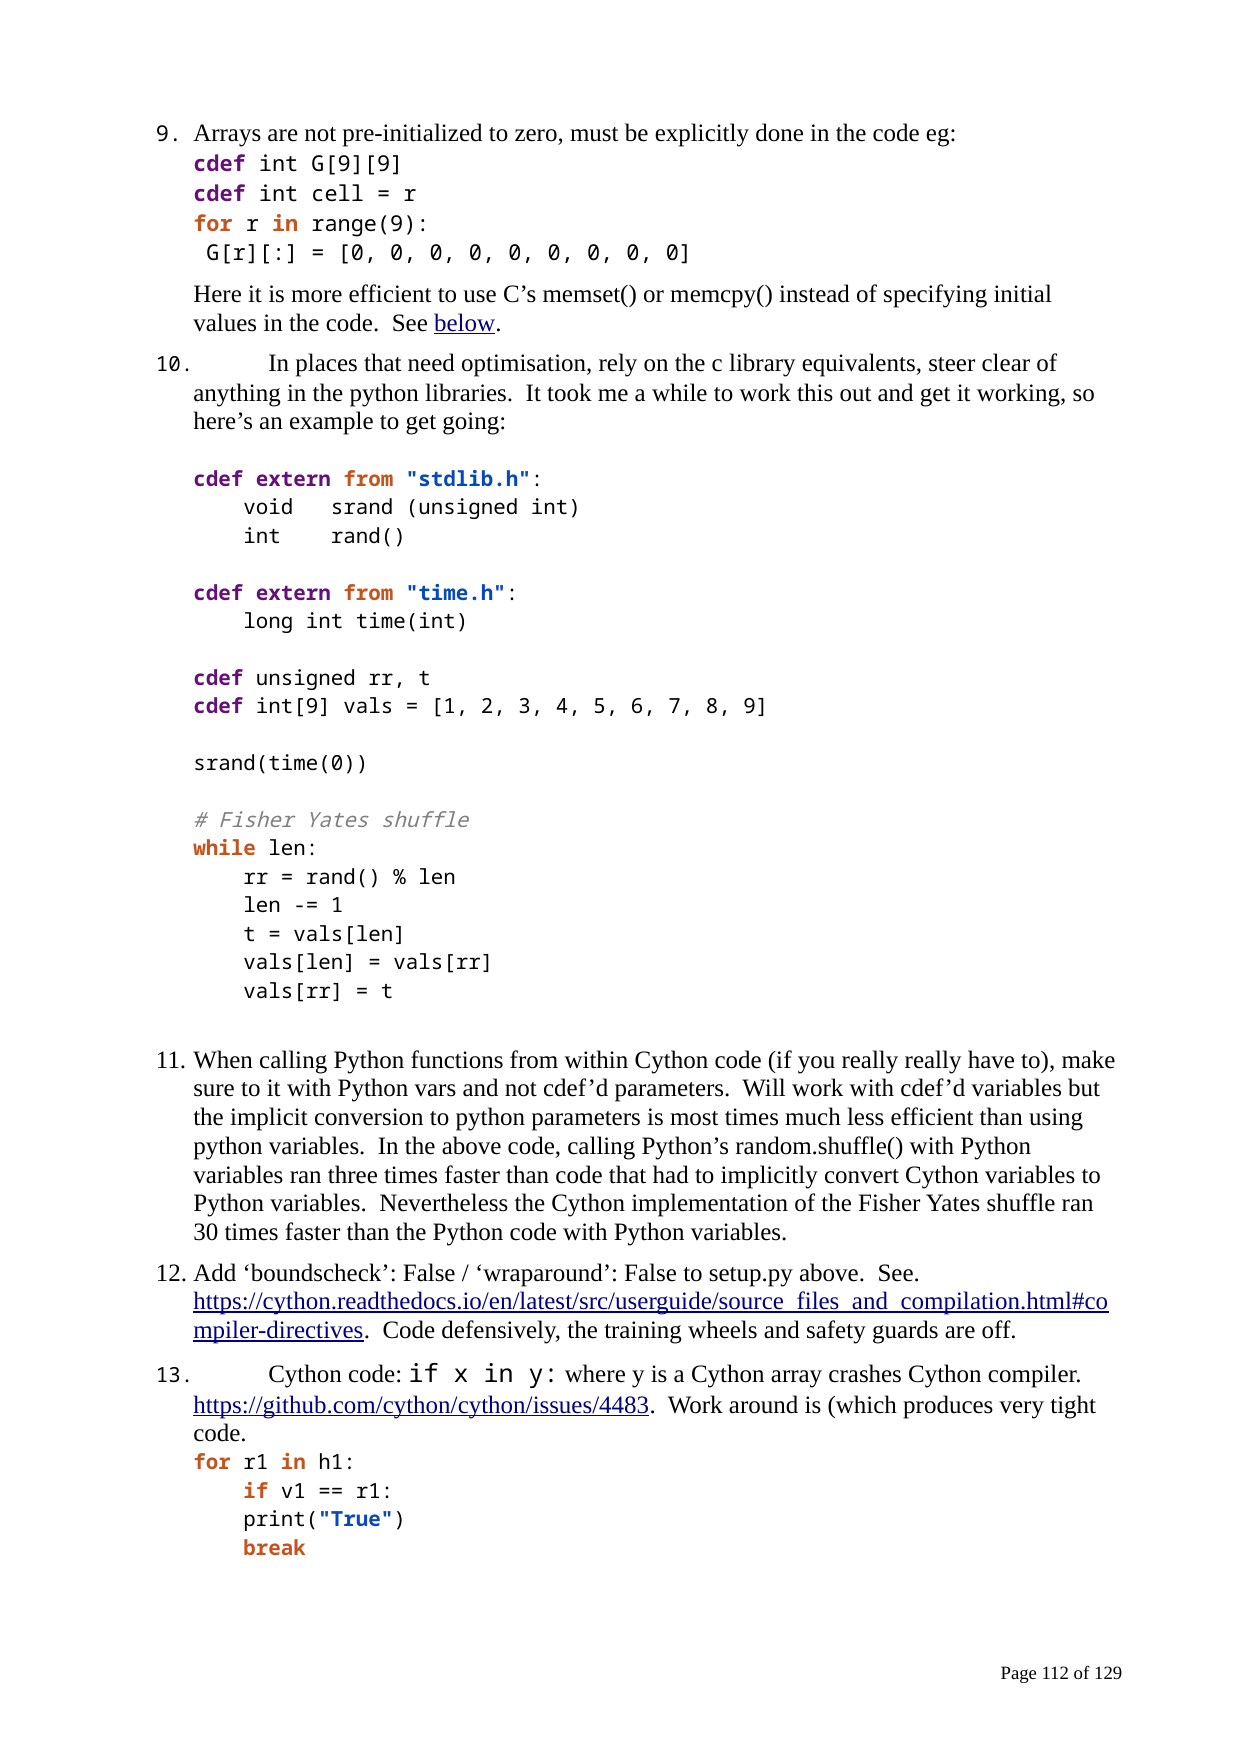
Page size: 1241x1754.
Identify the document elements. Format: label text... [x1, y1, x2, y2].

list Arrays are not pre-initialized to zero, must be explicitly done in the code eg: cdef int G[9][9] cdef int cell = r for r in range(9): G[r][:] = [0, 0, 0, 0, 0, 0, 0, 0, 0] [156, 118, 1122, 267]
list Here it is more efficient to use C’s memset() or memcpy() instead of specifying initial values in the code. See below. [156, 279, 1122, 336]
list When calling Python functions from within Cython code (if you really really have to), make sure to it with Python vars and not cdef’d parameters. Will work with cdef’d variables but the implicit conversion to python parameters is most times much less efficient than using python variables. In the above code, calling Python’s random.shuffle() with Python variables ran three times faster than code that had to implicitly convert Cython variables to Python variables. Nevertheless the Cython implementation of the Fisher Yates shuffle ran 30 times faster than the Python code with Python variables. [156, 1045, 1122, 1246]
list Add ‘boundscheck’: False / ‘wraparound’: False to setup.py above. See. https://cython.readthedocs.io/en/latest/src/userguide/source_files_and_compilation.html#compiler-directives. Code defensively, the training wheels and safety guards are off. [156, 1258, 1122, 1344]
list Cython code: if x in y: where y is a Cython array crashes Cython compiler. https://github.com/cython/cython/issues/4483. Work around is (which produces very tight code. for r1 in h1: if v1 == r1: print("True") break [156, 1356, 1122, 1561]
list In places that need optimisation, rely on the c library equivalents, steer clear of anything in the python libraries. It took me a while to work this out and get it working, so here’s an example to get going: cdef extern from "stdlib.h": void srand (unsigned int) int rand() cdef extern from "time.h": long int time(int) cdef unsigned rr, t cdef int[9] vals = [1, 2, 3, 4, 5, 6, 7, 8, 9] srand(time(0)) # Fisher Yates shuffle while len: rr = rand() % len len -= 1 t = vals[len] vals[len] = vals[rr] vals[rr] = t [156, 348, 1122, 1033]
